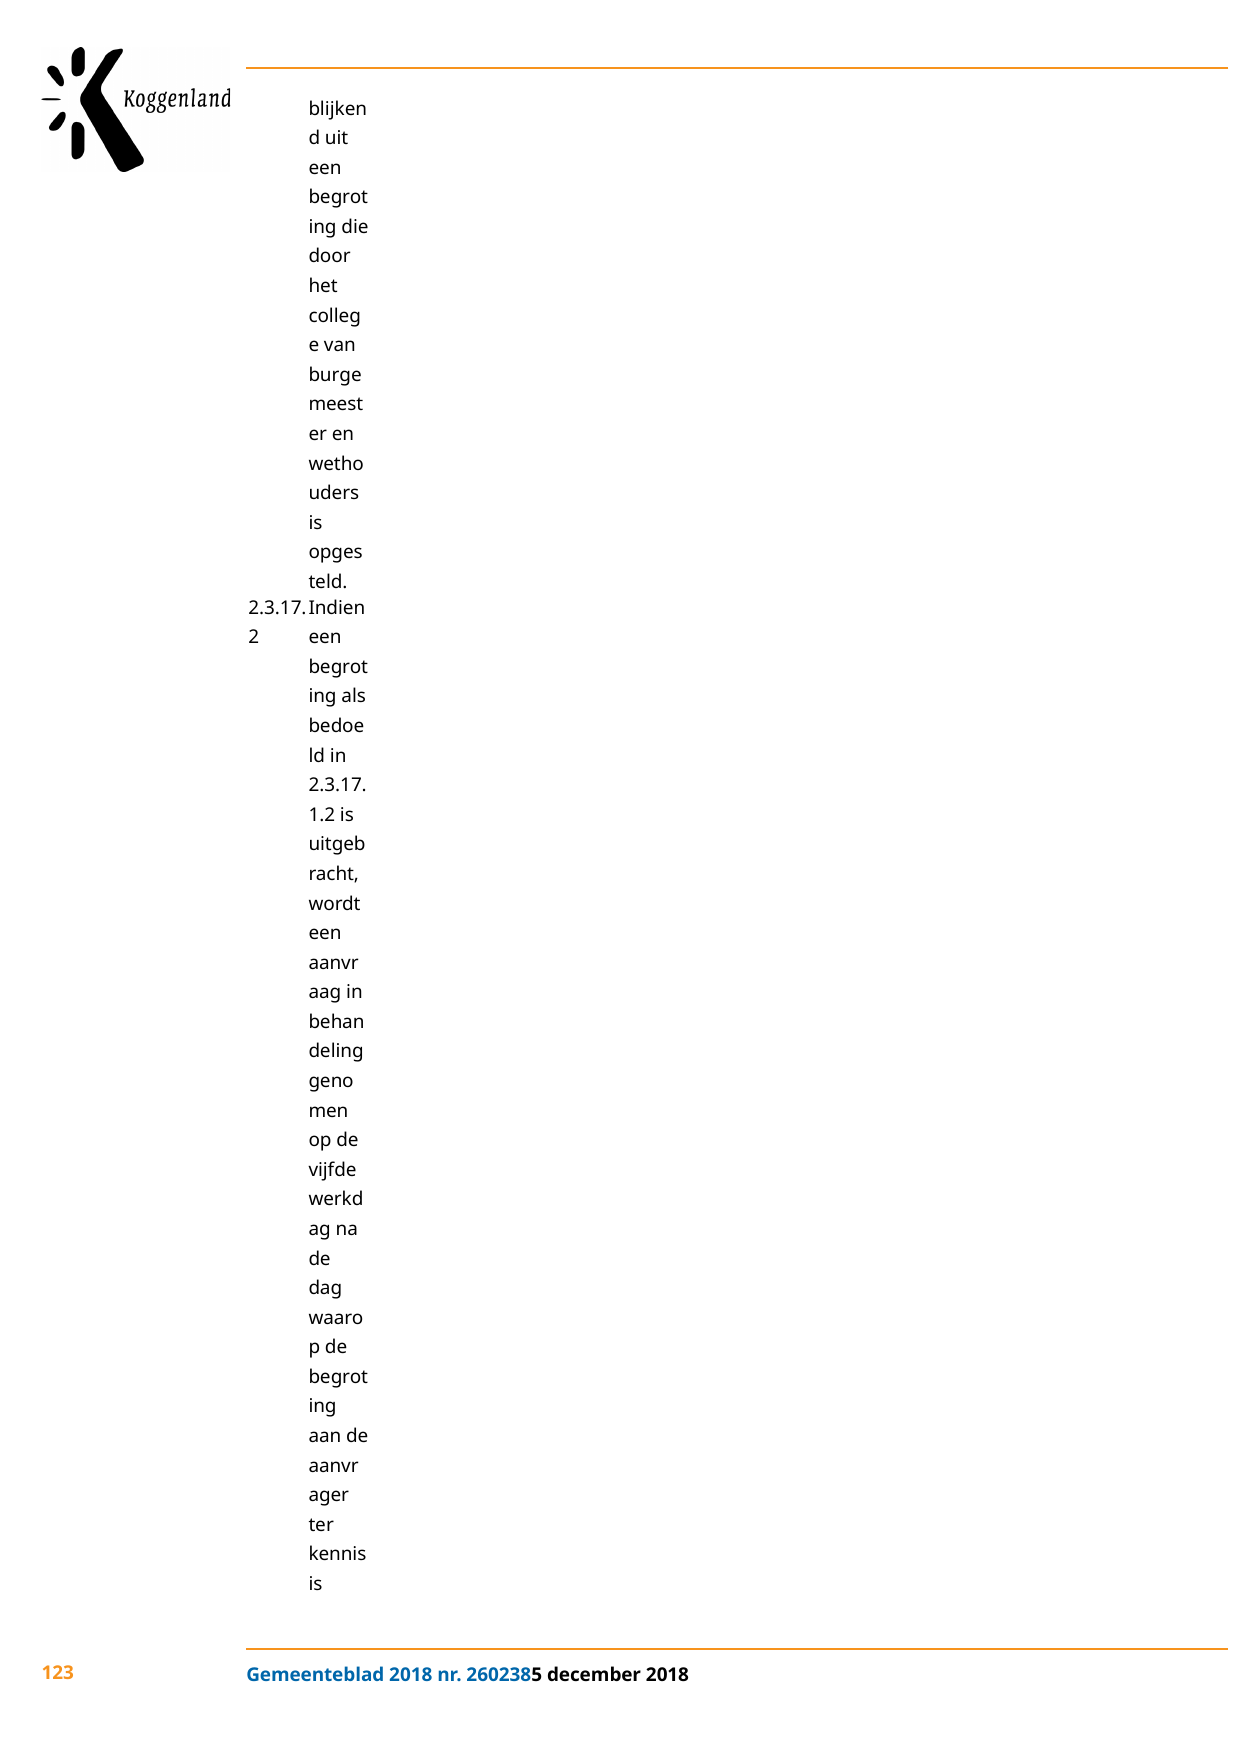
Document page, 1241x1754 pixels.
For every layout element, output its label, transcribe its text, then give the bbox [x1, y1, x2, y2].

table_cell [369, 594, 429, 1596]
table_cell blijkend uit een begroting die door het college van burgemeester en wethouders is opgesteld. [308, 95, 368, 594]
picture [41, 47, 231, 172]
table_cell [369, 95, 429, 594]
table_cell [248, 95, 308, 594]
table_cell Indien een begroting als bedoeld in 2.3.17.1.2 is uitgebracht, wordt een aanvraag in behandeling genomen op de vijfde werkdag na de dag waarop de begroting aan de aanvrager ter kennis is [308, 594, 368, 1596]
table_cell 2.3.17.2 [248, 594, 308, 1596]
